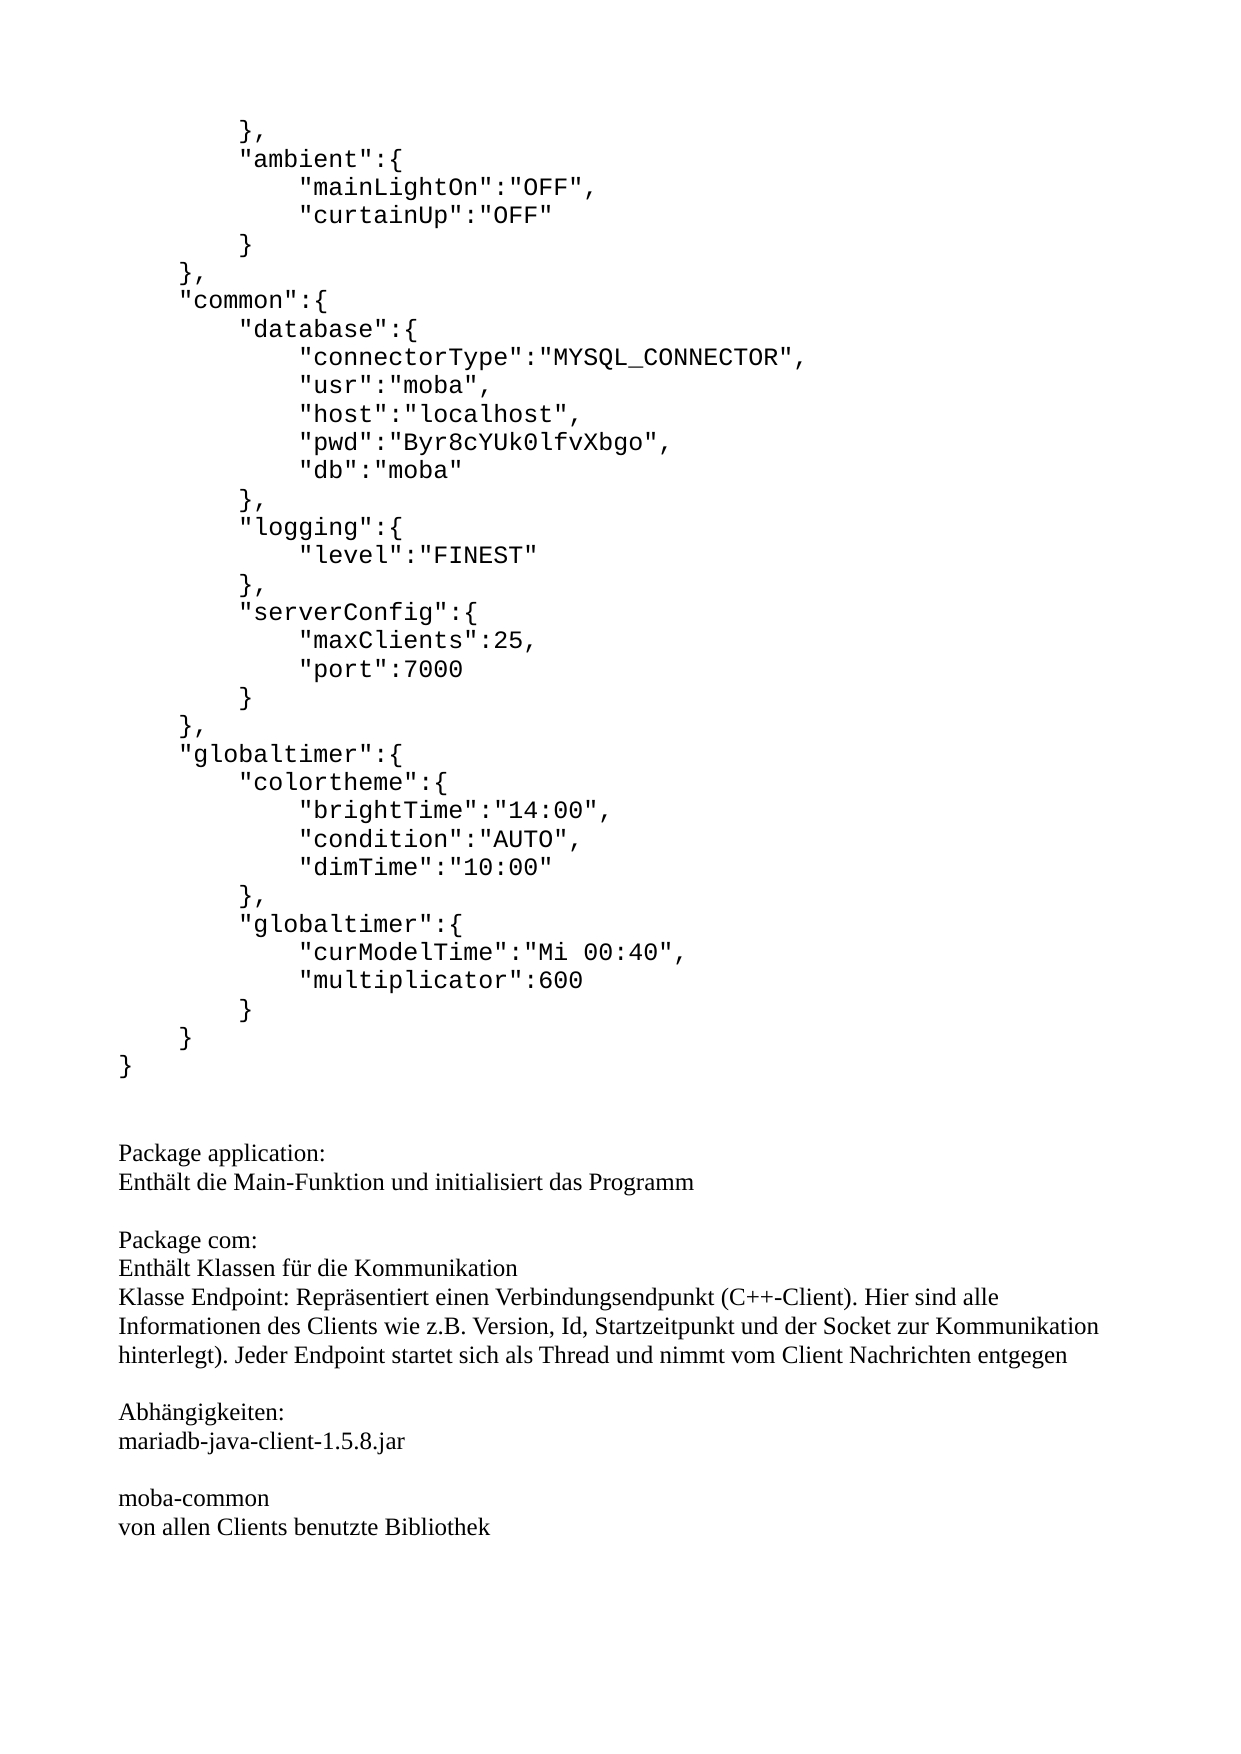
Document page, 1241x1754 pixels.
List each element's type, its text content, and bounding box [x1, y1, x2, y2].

text }, [118, 883, 1122, 911]
text "maxClients":25, [118, 628, 1122, 656]
text Package com: [118, 1225, 1122, 1253]
text "curtainUp":"OFF" [118, 203, 1122, 231]
text "mainLightOn":"OFF", [118, 175, 1122, 203]
text Enthält die Main-Funktion und initialisiert das Programm [118, 1167, 1122, 1196]
text } [118, 1053, 1122, 1081]
text "connectorType":"MYSQL_CONNECTOR", [118, 345, 1122, 373]
text Enthält Klassen für die Kommunikation [118, 1253, 1122, 1282]
text "globaltimer":{ [118, 741, 1122, 770]
text "serverConfig":{ [118, 600, 1122, 628]
text Klasse Endpoint: Repräsentiert einen Verbindungsendpunkt (C++-Client). Hier sind alle Informationen des Clients wie z.B. Version, Id, Startzeitpunkt und der Socket zur Kommunikation hinterlegt). Jeder Endpoint startet sich als Thread und nimmt vom Client Nachrichten entgegen [118, 1282, 1122, 1368]
text "multiplicator":600 [118, 968, 1122, 996]
text }, [118, 260, 1122, 288]
text "level":"FINEST" [118, 543, 1122, 571]
text "condition":"AUTO", [118, 826, 1122, 855]
text }, [118, 571, 1122, 600]
text von allen Clients benutzte Bibliothek [118, 1512, 1122, 1541]
text }, [118, 486, 1122, 515]
text "brightTime":"14:00", [118, 798, 1122, 826]
text "colortheme":{ [118, 770, 1122, 798]
text "common":{ [118, 288, 1122, 316]
text "ambient":{ [118, 146, 1122, 175]
text mariadb-java-client-1.5.8.jar [118, 1426, 1122, 1455]
text "curModelTime":"Mi 00:40", [118, 940, 1122, 968]
text }, [118, 118, 1122, 146]
text "dimTime":"10:00" [118, 855, 1122, 883]
text "pwd":"Byr8cYUk0lfvXbgo", [118, 430, 1122, 458]
text "globaltimer":{ [118, 911, 1122, 940]
text moba-common [118, 1483, 1122, 1512]
text "port":7000 [118, 656, 1122, 685]
text "logging":{ [118, 515, 1122, 543]
text "usr":"moba", [118, 373, 1122, 401]
text Package application: [118, 1138, 1122, 1167]
text Abhängigkeiten: [118, 1397, 1122, 1426]
text } [118, 685, 1122, 713]
text } [118, 1025, 1122, 1053]
text } [118, 231, 1122, 260]
text } [118, 996, 1122, 1025]
text }, [118, 713, 1122, 741]
text "host":"localhost", [118, 401, 1122, 430]
text "database":{ [118, 316, 1122, 345]
text "db":"moba" [118, 458, 1122, 486]
